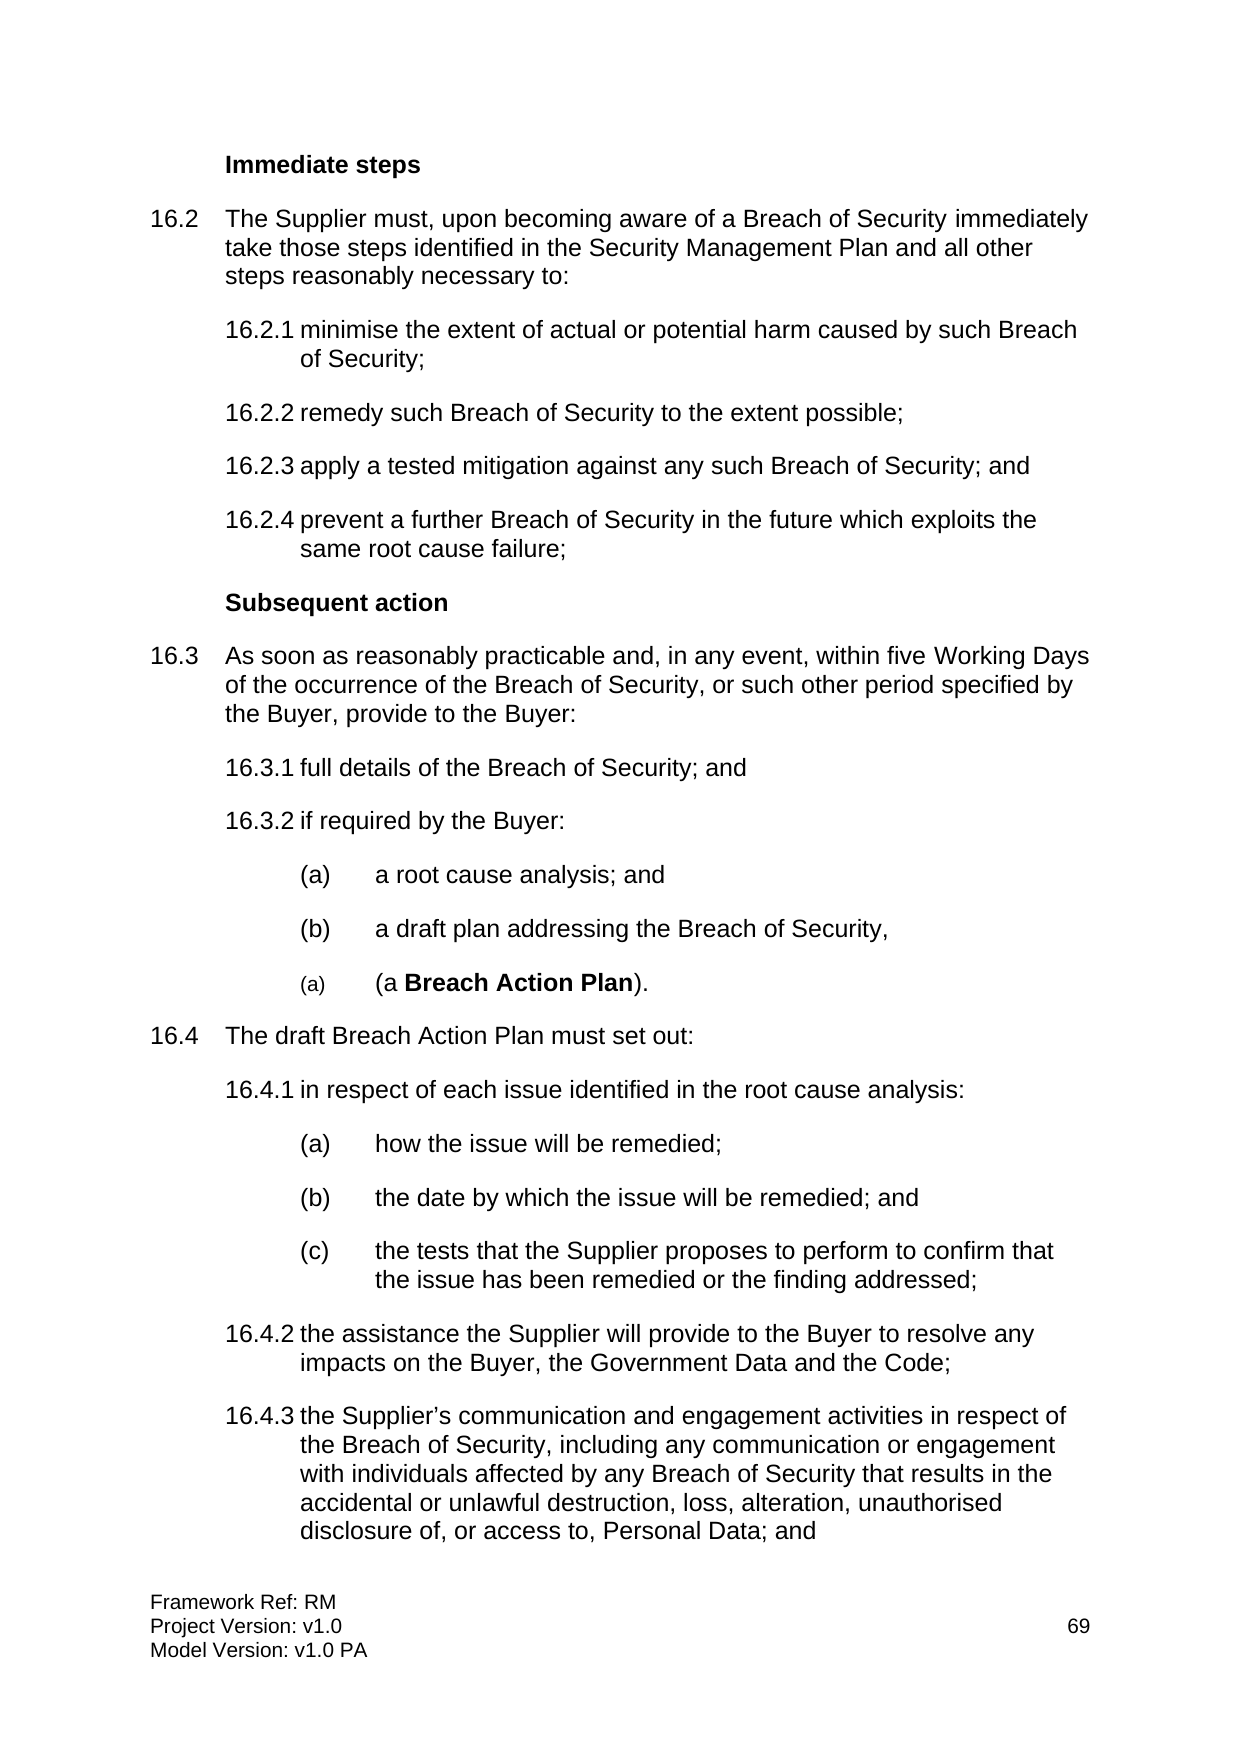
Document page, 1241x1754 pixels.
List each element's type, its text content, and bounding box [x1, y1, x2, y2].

list a root cause analysis; and [300, 860, 1091, 889]
list apply a tested mitigation against any such Breach of Security; and [225, 451, 1091, 480]
list full details of the Breach of Security; and [225, 752, 1091, 781]
list remedy such Breach of Security to the extent possible; [225, 397, 1091, 426]
list a draft plan addressing the Breach of Security, [300, 914, 1091, 942]
subtitle (a Breach Action Plan). [300, 967, 1091, 996]
text Subsequent action [225, 587, 1091, 616]
list The Supplier must, upon becoming aware of a Breach of Security immediately take those steps identified in the Security Management Plan and all other steps reasonably necessary to: [150, 204, 1091, 290]
list the Supplier’s communication and engagement activities in respect of the Breach of Security, including any communication or engagement with individuals affected by any Breach of Security that results in the accidental or unlawful destruction, loss, alteration, unauthorised disclosure of, or access to, Personal Data; and [225, 1401, 1091, 1545]
text Immediate steps [225, 150, 1091, 179]
list prevent a further Breach of Security in the future which exploits the same root cause failure; [225, 505, 1091, 562]
list in respect of each issue identified in the root cause analysis: [225, 1075, 1091, 1104]
list the assistance the Supplier will provide to the Buyer to resolve any impacts on the Buyer, the Government Data and the Code; [225, 1319, 1091, 1376]
list The draft Breach Action Plan must set out: [150, 1021, 1091, 1050]
list the date by which the issue will be remedied; and [300, 1182, 1091, 1211]
list if required by the Buyer: [225, 806, 1091, 835]
list the tests that the Supplier proposes to perform to confirm that the issue has been remedied or the finding addressed; [300, 1236, 1091, 1294]
list minimise the extent of actual or potential harm caused by such Breach of Security; [225, 315, 1091, 372]
list As soon as reasonably practicable and, in any event, within five Working Days of the occurrence of the Breach of Security, or such other period specified by the Buyer, provide to the Buyer: [150, 641, 1091, 727]
list how the issue will be remedied; [300, 1129, 1091, 1157]
